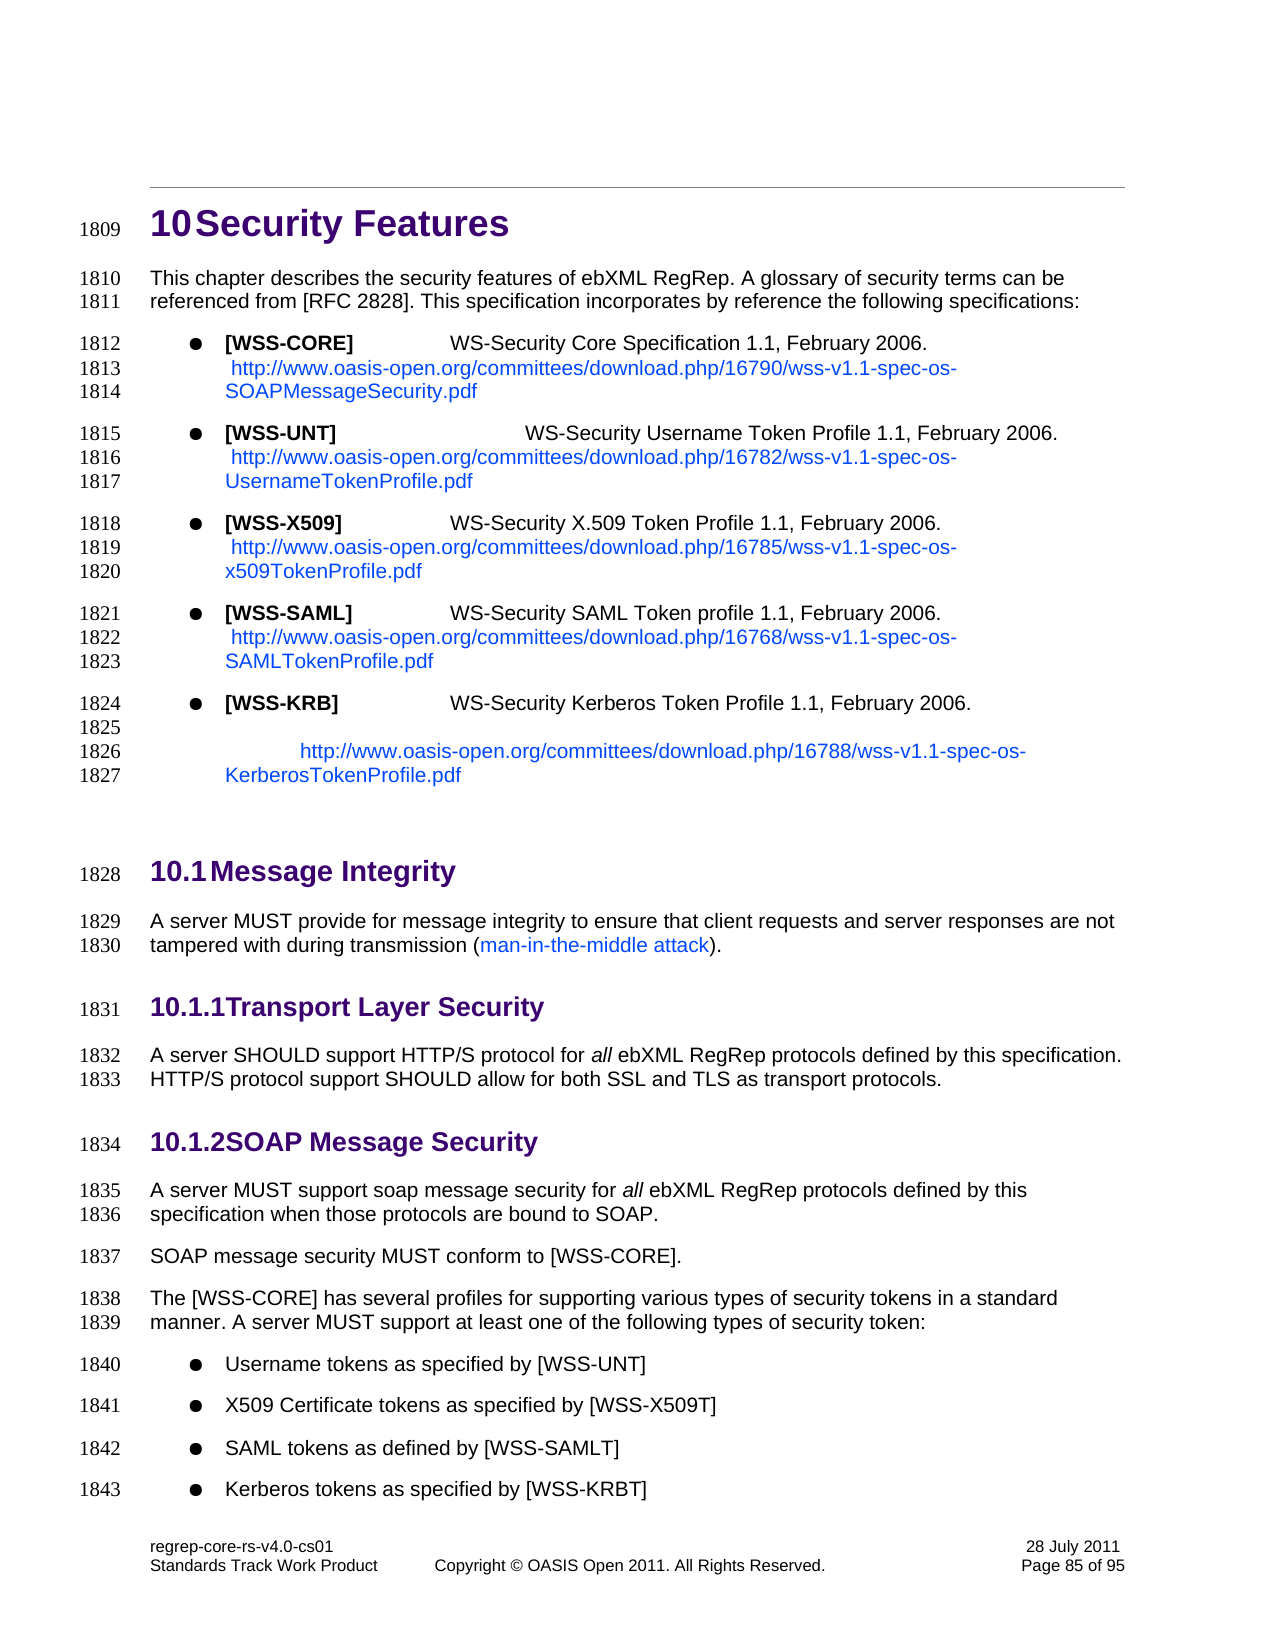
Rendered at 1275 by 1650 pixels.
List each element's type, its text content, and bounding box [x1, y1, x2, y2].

text A server MUST provide for message integrity to ensure that client requests and server responses are not tampered with during transmission (man-in-the-middle attack). [150, 909, 1125, 957]
list X509 Certificate tokens as specified by [WSS-X509T] [187, 1393, 1125, 1417]
text The [WSS-CORE] has several profiles for supporting various types of security tokens in a standard manner. A server MUST support at least one of the following types of security token: [150, 1286, 1125, 1333]
list [WSS-X509] WS-Security X.509 Token Profile 1.1, February 2006. http://www.oasis-open.org/committees/download.php/16785/wss-v1.1-spec-os-x509TokenProfile.pdf [187, 511, 1125, 583]
list Username tokens as specified by [WSS-UNT] [187, 1351, 1125, 1375]
text A server SHOULD support HTTP/S protocol for all ebXML RegRep protocols defined by this specification. HTTP/S protocol support SHOULD allow for both SSL and TLS as transport protocols. [150, 1043, 1125, 1091]
subtitle Message Integrity [150, 854, 1125, 888]
list [WSS-KRB] WS-Security Kerberos Token Profile 1.1, February 2006. http://www.oasis-open.org/committees/download.php/16788/wss-v1.1-spec-os-KerberosTokenProfile.pdf [187, 691, 1125, 787]
text SOAP message security MUST conform to [WSS-CORE]. [150, 1244, 1125, 1268]
subtitle SOAP Message Security [150, 1126, 1125, 1157]
list Kerberos tokens as specified by [WSS-KRBT] [187, 1477, 1125, 1501]
subtitle Security Features [150, 188, 1125, 244]
list [WSS-SAML] WS-Security SAML Token profile 1.1, February 2006. http://www.oasis-open.org/committees/download.php/16768/wss-v1.1-spec-os-SAMLTokenProfile.pdf [187, 601, 1125, 673]
subtitle Transport Layer Security [150, 991, 1125, 1022]
text A server MUST support soap message security for all ebXML RegRep protocols defined by this specification when those protocols are bound to SOAP. [150, 1178, 1125, 1226]
text This chapter describes the security features of ebXML RegRep. A glossary of security terms can be referenced from [RFC 2828]. This specification incorporates by reference the following specifications: [150, 265, 1125, 313]
list SAML tokens as defined by [WSS-SAMLT] [187, 1435, 1125, 1459]
list [WSS-CORE] WS-Security Core Specification 1.1, February 2006. http://www.oasis-open.org/committees/download.php/16790/wss-v1.1-spec-os-SOAPMessageSecurity.pdf [187, 331, 1125, 403]
list [WSS-UNT] WS-Security Username Token Profile 1.1, February 2006. http://www.oasis-open.org/committees/download.php/16782/wss-v1.1-spec-os-UsernameTokenProfile.pdf [187, 421, 1125, 493]
